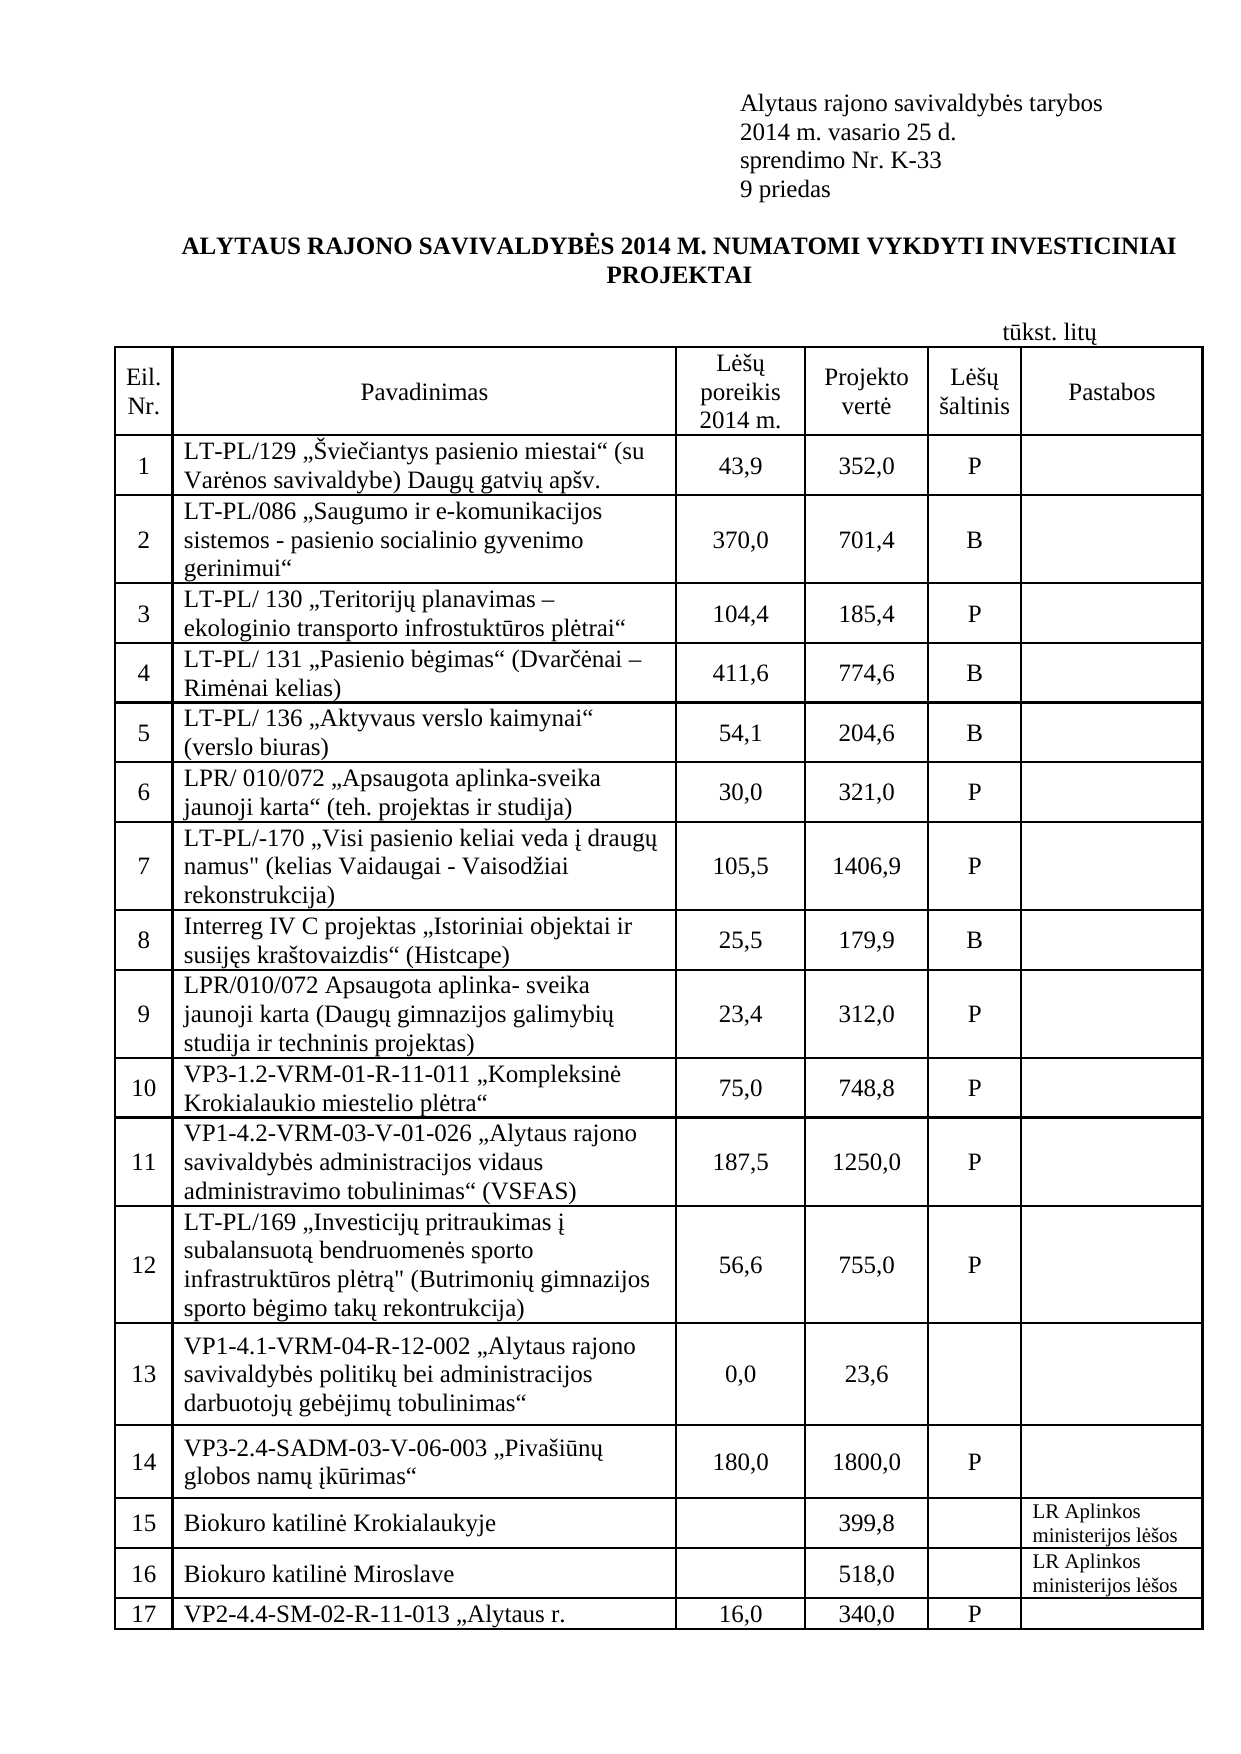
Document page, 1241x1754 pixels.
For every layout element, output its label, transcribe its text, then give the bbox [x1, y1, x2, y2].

table_cell P [929, 763, 1020, 821]
table_cell 411,6 [677, 644, 804, 701]
table_cell [1022, 1599, 1201, 1628]
table_cell LT-PL/-170 „Visi pasienio keliai veda į draugų namus" (kelias Vaidaugai - Vaisodžiai rekonstrukcija) [174, 823, 675, 909]
table_cell P [929, 1207, 1020, 1322]
table_header Projekto vertė [806, 348, 927, 434]
text sprendimo Nr. K-33 [177, 145, 1181, 174]
table_cell [1022, 1426, 1201, 1497]
table_cell 43,9 [677, 436, 804, 494]
table_cell VP3-1.2-VRM-01-R-11-011 „Kompleksinė Krokialaukio miestelio plėtra“ [174, 1059, 675, 1116]
table_cell B [929, 496, 1020, 582]
table_cell B [929, 644, 1020, 701]
table_cell 399,8 [806, 1499, 927, 1547]
table_cell 105,5 [677, 823, 804, 909]
table_cell P [929, 1599, 1020, 1628]
table_cell 2 [116, 496, 171, 582]
table_cell B [929, 911, 1020, 968]
table_cell [1022, 971, 1201, 1057]
table_cell 11 [116, 1119, 171, 1205]
table_cell 312,0 [806, 971, 927, 1057]
text 2014 m. vasario 25 d. [177, 117, 1181, 145]
table_cell 748,8 [806, 1059, 927, 1116]
table_cell 1 [116, 436, 171, 494]
table_cell LT-PL/086 „Saugumo ir e-komunikacijos sistemos - pasienio socialinio gyvenimo gerinimui“ [174, 496, 675, 582]
table_cell 9 [116, 971, 171, 1057]
table_cell [1022, 496, 1201, 582]
table_cell 8 [116, 911, 171, 968]
table_cell P [929, 1119, 1020, 1205]
table_cell LT-PL/ 136 „Aktyvaus verslo kaimynai“ (verslo biuras) [174, 704, 675, 761]
table_cell LPR/ 010/072 „Apsaugota aplinka-sveika jaunoji karta“ (teh. projektas ir studija) [174, 763, 675, 821]
table_cell 10 [116, 1059, 171, 1116]
table_cell 180,0 [677, 1426, 804, 1497]
table_header Pastabos [1022, 348, 1201, 434]
table_cell 701,4 [806, 496, 927, 582]
table_cell 6 [116, 763, 171, 821]
table_cell [1022, 911, 1201, 968]
text ALYTAUS RAJONO SAVIVALDYBĖS 2014 M. NUMATOMI VYKDYTI INVESTICINIAI PROJEKTAI [177, 231, 1181, 289]
table_cell P [929, 1059, 1020, 1116]
table_header Lėšų poreikis 2014 m. [677, 348, 804, 434]
table_cell 179,9 [806, 911, 927, 968]
table_cell 1250,0 [806, 1119, 927, 1205]
table_cell Biokuro katilinė Krokialaukyje [174, 1499, 675, 1547]
table_cell 75,0 [677, 1059, 804, 1116]
table_header Lėšų šaltinis [929, 348, 1020, 434]
table_cell 7 [116, 823, 171, 909]
table_cell 30,0 [677, 763, 804, 821]
table_cell 23,4 [677, 971, 804, 1057]
table_cell LT-PL/129 „Šviečiantys pasienio miestai“ (su Varėnos savivaldybe) Daugų gatvių apšv. [174, 436, 675, 494]
table_cell 25,5 [677, 911, 804, 968]
table_cell 340,0 [806, 1599, 927, 1628]
text Alytaus rajono savivaldybės tarybos [177, 88, 1181, 117]
table_cell 14 [116, 1426, 171, 1497]
table_cell 15 [116, 1499, 171, 1547]
table_cell [1022, 1119, 1201, 1205]
table_cell 23,6 [806, 1324, 927, 1424]
table_cell 185,4 [806, 584, 927, 642]
table_cell 12 [116, 1207, 171, 1322]
table_cell 518,0 [806, 1549, 927, 1597]
table_cell 1406,9 [806, 823, 927, 909]
table_cell P [929, 971, 1020, 1057]
table_cell [677, 1499, 804, 1547]
table_cell [1022, 1207, 1201, 1322]
table_cell 5 [116, 704, 171, 761]
table_cell [1022, 436, 1201, 494]
table_cell 16 [116, 1549, 171, 1597]
table_cell [1022, 644, 1201, 701]
table_cell VP1-4.1-VRM-04-R-12-002 „Alytaus rajono savivaldybės politikų bei administracijos darbuotojų gebėjimų tobulinimas“ [174, 1324, 675, 1424]
table_cell P [929, 584, 1020, 642]
table_cell 17 [116, 1599, 171, 1628]
table_cell [929, 1499, 1020, 1547]
table_cell P [929, 823, 1020, 909]
table_cell 54,1 [677, 704, 804, 761]
table_cell 13 [116, 1324, 171, 1424]
table_cell LR Aplinkos ministerijos lėšos [1022, 1549, 1201, 1597]
table_cell 321,0 [806, 763, 927, 821]
table_cell VP2-4.4-SM-02-R-11-013 „Alytaus r. [174, 1599, 675, 1628]
table_cell 16,0 [677, 1599, 804, 1628]
table_cell 352,0 [806, 436, 927, 494]
table_cell 755,0 [806, 1207, 927, 1322]
table_cell LPR/010/072 Apsaugota aplinka- sveika jaunoji karta (Daugų gimnazijos galimybių studija ir techninis projektas) [174, 971, 675, 1057]
table_cell [677, 1549, 804, 1597]
text 9 priedas [177, 174, 1181, 203]
table_cell [929, 1549, 1020, 1597]
table_cell [929, 1324, 1020, 1424]
table_cell LT-PL/169 „Investicijų pritraukimas į subalansuotą bendruomenės sporto infrastruktūros plėtrą" (Butrimonių gimnazijos sporto bėgimo takų rekontrukcija) [174, 1207, 675, 1322]
table_cell [1022, 704, 1201, 761]
text tūkst. litų [177, 317, 1181, 346]
table_cell 204,6 [806, 704, 927, 761]
table_cell VP1-4.2-VRM-03-V-01-026 „Alytaus rajono savivaldybės administracijos vidaus administravimo tobulinimas“ (VSFAS) [174, 1119, 675, 1205]
table_cell P [929, 1426, 1020, 1497]
table_cell [1022, 1324, 1201, 1424]
table_cell 1800,0 [806, 1426, 927, 1497]
table_cell 0,0 [677, 1324, 804, 1424]
table_cell LR Aplinkos ministerijos lėšos [1022, 1499, 1201, 1547]
table_cell P [929, 436, 1020, 494]
table_cell 187,5 [677, 1119, 804, 1205]
table_cell LT-PL/ 131 „Pasienio bėgimas“ (Dvarčėnai – Rimėnai kelias) [174, 644, 675, 701]
table_cell 774,6 [806, 644, 927, 701]
table_cell LT-PL/ 130 „Teritorijų planavimas – ekologinio transporto infrostuktūros plėtrai“ [174, 584, 675, 642]
table_cell [1022, 1059, 1201, 1116]
table_cell 3 [116, 584, 171, 642]
table_header Eil. Nr. [116, 348, 171, 434]
table_cell [1022, 823, 1201, 909]
table_cell B [929, 704, 1020, 761]
table_cell VP3-2.4-SADM-03-V-06-003 „Pivašiūnų globos namų įkūrimas“ [174, 1426, 675, 1497]
table_cell [1022, 763, 1201, 821]
table_cell [1022, 584, 1201, 642]
table_cell Interreg IV C projektas „Istoriniai objektai ir susijęs kraštovaizdis“ (Histcape) [174, 911, 675, 968]
table_cell 104,4 [677, 584, 804, 642]
table_cell 370,0 [677, 496, 804, 582]
table_header Pavadinimas [174, 348, 675, 434]
table_cell 56,6 [677, 1207, 804, 1322]
table_cell Biokuro katilinė Miroslave [174, 1549, 675, 1597]
table_cell 4 [116, 644, 171, 701]
